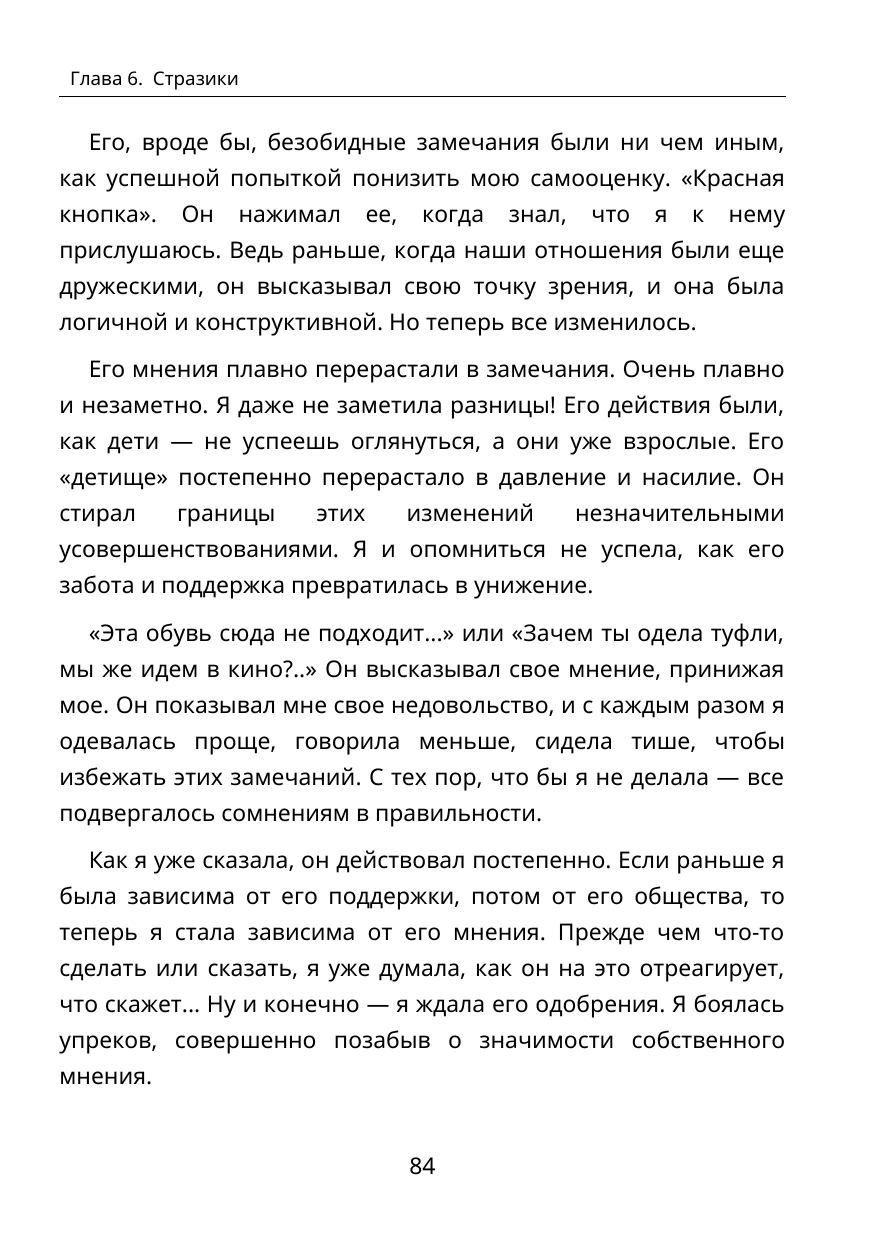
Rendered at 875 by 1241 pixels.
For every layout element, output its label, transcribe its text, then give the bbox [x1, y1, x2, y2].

text Его, вроде бы, безобидные замечания были ни чем иным, как успешной попыткой понизить мою самооценку. «Красная кнопка». Он нажимал ее, когда знал, что я к нему прислушаюсь. Ведь раньше, когда наши отношения были еще дружескими, он высказывал свою точку зрения, и она была логичной и конструктивной. Но теперь все изменилось. [59, 126, 786, 337]
text Его мнения плавно перерастали в замечания. Очень плавно и незаметно. Я даже не заметила разницы! Его действия были, как дети — не успеешь оглянуться, а они уже взрослые. Его «детище» постепенно перерастало в давление и насилие. Он стирал границы этих изменений незначительными усовершенствованиями. Я и опомниться не успела, как его забота и поддержка превратилась в унижение. [59, 353, 786, 600]
text «Эта обувь сюда не подходит...» или «Зачем ты одела туфли, мы же идем в кино?..» Он высказывал свое мнение, принижая мое. Он показывал мне свое недовольство, и с каждым разом я одевалась проще, говорила меньше, сидела тише, чтобы избежать этих замечаний. С тех пор, что бы я не делала — все подвергалось сомнениям в правильности. [59, 617, 786, 828]
text Как я уже сказала, он действовал постепенно. Если раньше я была зависима от его поддержки, потом от его общества, то теперь я стала зависима от его мнения. Прежде чем что-то сделать или сказать, я уже думала, как он на это отреагирует, что скажет... Ну и конечно — я ждала его одобрения. Я боялась упреков, совершенно позабыв о значимости собственного мнения. [59, 844, 786, 1091]
